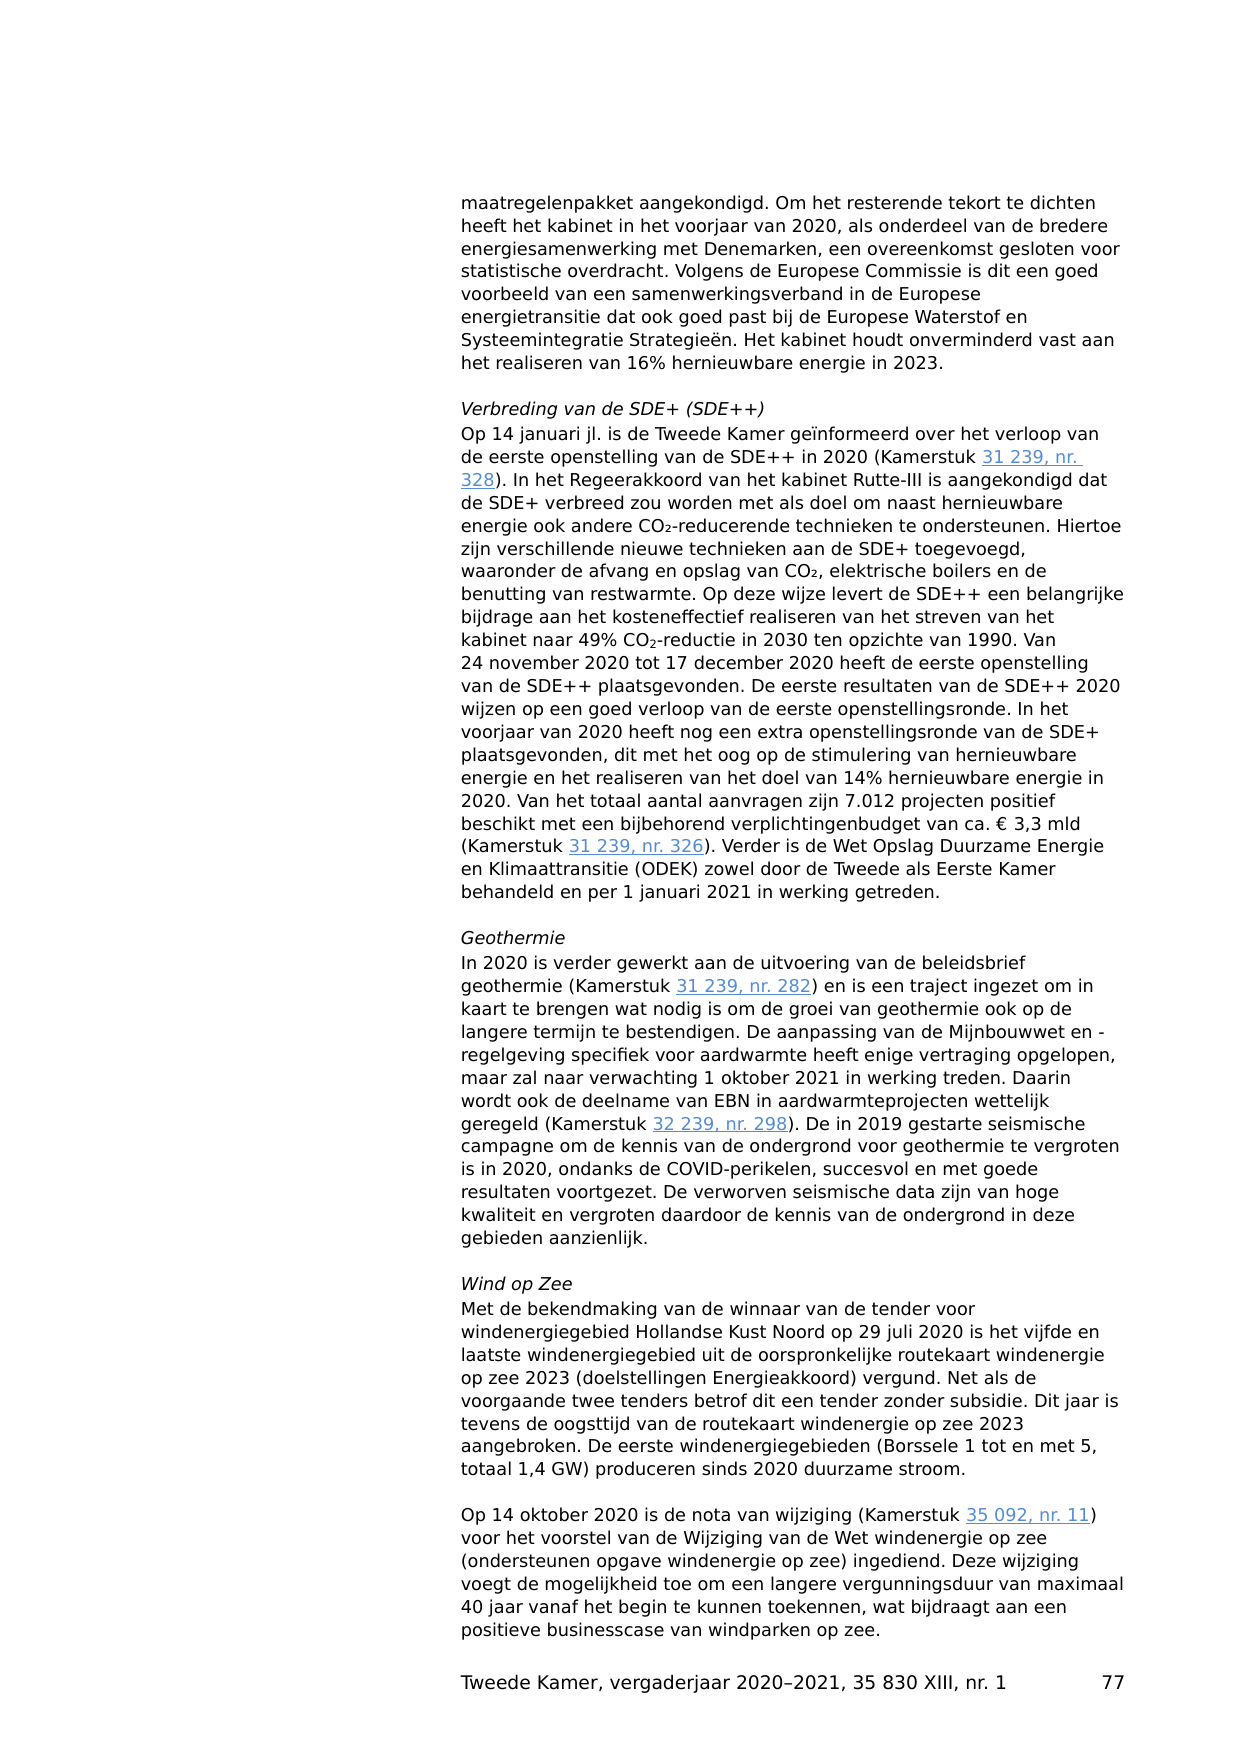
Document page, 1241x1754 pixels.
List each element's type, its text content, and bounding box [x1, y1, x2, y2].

text Geothermie [461, 926, 1125, 949]
text Op 14 januari jl. is de Tweede Kamer geïnformeerd over het verloop van de eerste openstelling van de SDE++ in 2020 (Kamerstuk 31 239, nr. 328). In het Regeerakkoord van het kabinet Rutte-III is aangekondigd dat de SDE+ verbreed zou worden met als doel om naast hernieuwbare energie ook andere CO₂-reducerende technieken te ondersteunen. Hiertoe zijn verschillende nieuwe technieken aan de SDE+ toegevoegd, waaronder de afvang en opslag van CO₂, elektrische boilers en de benutting van restwarmte. Op deze wijze levert de SDE++ een belangrijke bijdrage aan het kosteneffectief realiseren van het streven van het kabinet naar 49% CO2-reductie in 2030 ten opzichte van 1990. Van 24 november 2020 tot 17 december 2020 heeft de eerste openstelling van de SDE++ plaatsgevonden. De eerste resultaten van de SDE++ 2020 wijzen op een goed verloop van de eerste openstellingsronde. In het voorjaar van 2020 heeft nog een extra openstellingsronde van de SDE+ plaatsgevonden, dit met het oog op de stimulering van hernieuwbare energie en het realiseren van het doel van 14% hernieuwbare energie in 2020. Van het totaal aantal aanvragen zijn 7.012 projecten positief beschikt met een bijbehorend verplichtingenbudget van ca. € 3,3 mld (Kamerstuk 31 239, nr. 326). Verder is de Wet Opslag Duurzame Energie en Klimaattransitie (ODEK) zowel door de Tweede als Eerste Kamer behandeld en per 1 januari 2021 in werking getreden. [461, 422, 1125, 903]
text Wind op Zee [461, 1272, 1125, 1295]
text Verbreding van de SDE+ (SDE++) [461, 397, 1125, 420]
text Op 14 oktober 2020 is de nota van wijziging (Kamerstuk 35 092, nr. 11) voor het voorstel van de Wijziging van de Wet windenergie op zee (ondersteunen opgave windenergie op zee) ingediend. Deze wijziging voegt de mogelijkheid toe om een langere vergunningsduur van maximaal 40 jaar vanaf het begin te kunnen toekennen, wat bijdraagt aan een positieve businesscase van windparken op zee. [461, 1503, 1125, 1641]
text In 2020 is verder gewerkt aan de uitvoering van de beleidsbrief geothermie (Kamerstuk 31 239, nr. 282) en is een traject ingezet om in kaart te brengen wat nodig is om de groei van geothermie ook op de langere termijn te bestendigen. De aanpassing van de Mijnbouwwet en -regelgeving specifiek voor aardwarmte heeft enige vertraging opgelopen, maar zal naar verwachting 1 oktober 2021 in werking treden. Daarin wordt ook de deelname van EBN in aardwarmteprojecten wettelijk geregeld (Kamerstuk 32 239, nr. 298). De in 2019 gestarte seismische campagne om de kennis van de ondergrond voor geothermie te vergroten is in 2020, ondanks de COVID-perikelen, succesvol en met goede resultaten voortgezet. De verworven seismische data zijn van hoge kwaliteit en vergroten daardoor de kennis van de ondergrond in deze gebieden aanzienlijk. [461, 951, 1125, 1249]
text Met de bekendmaking van de winnaar van de tender voor windenergiegebied Hollandse Kust Noord op 29 juli 2020 is het vijfde en laatste windenergiegebied uit de oorspronkelijke routekaart windenergie op zee 2023 (doelstellingen Energieakkoord) vergund. Net als de voorgaande twee tenders betrof dit een tender zonder subsidie. Dit jaar is tevens de oogsttijd van de routekaart windenergie op zee 2023 aangebroken. De eerste windenergiegebieden (Borssele 1 tot en met 5, totaal 1,4 GW) produceren sinds 2020 duurzame stroom. [461, 1297, 1125, 1480]
text maatregelenpakket aangekondigd. Om het resterende tekort te dichten heeft het kabinet in het voorjaar van 2020, als onderdeel van de bredere energiesamenwerking met Denemarken, een overeenkomst gesloten voor statistische overdracht. Volgens de Europese Commissie is dit een goed voorbeeld van een samenwerkingsverband in de Europese energietransitie dat ook goed past bij de Europese Waterstof en Systeemintegratie Strategieën. Het kabinet houdt onverminderd vast aan het realiseren van 16% hernieuwbare energie in 2023. [461, 191, 1125, 374]
